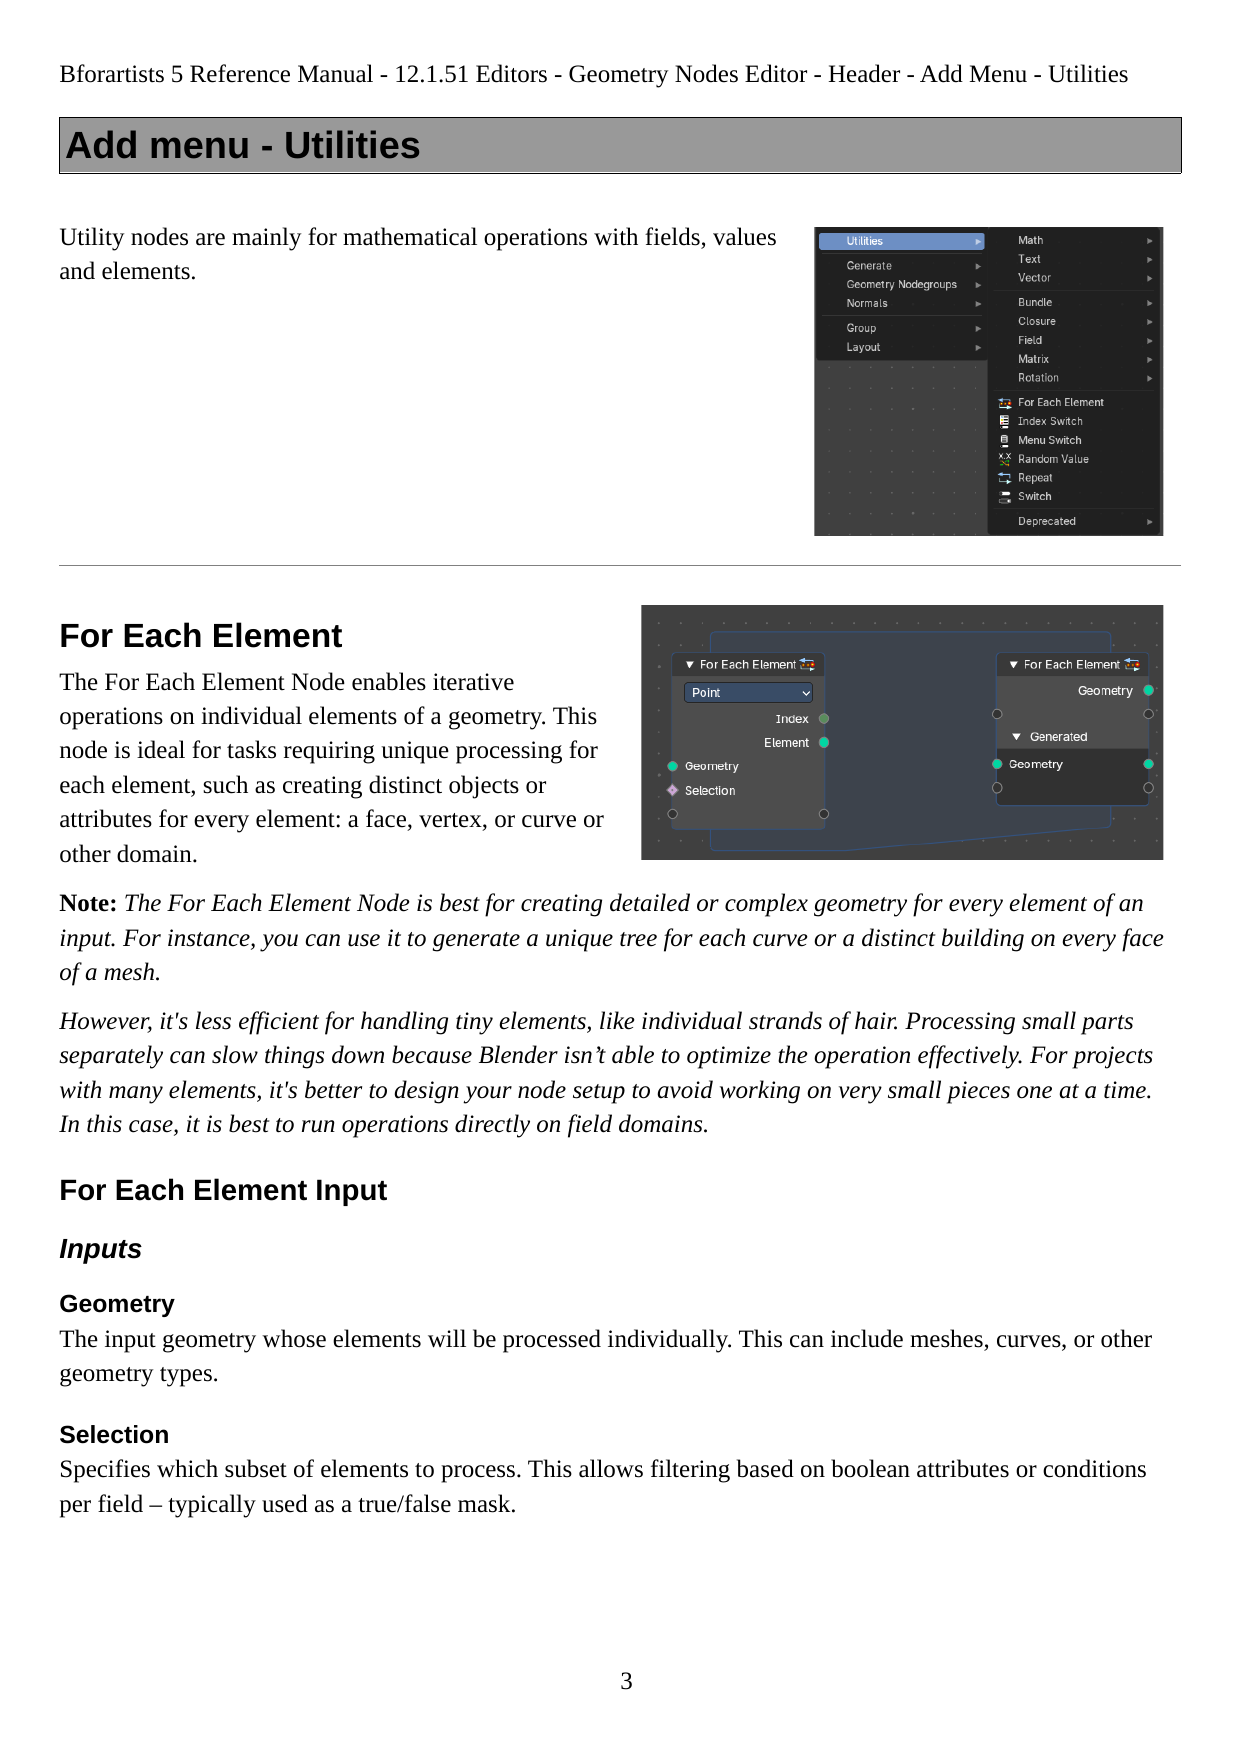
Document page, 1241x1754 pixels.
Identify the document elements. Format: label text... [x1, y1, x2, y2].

subtitle Geometry [59, 1289, 1181, 1317]
text Specifies which subset of elements to process. This allows filtering based on boolean attributes or conditions per field – typically used as a true/false mask. [59, 1454, 1181, 1518]
text The input geometry whose elements will be processed individually. This can include meshes, curves, or other geometry types. [59, 1324, 1181, 1387]
text However, it's less efficient for handling tiny elements, like individual strands of hair. Processing small parts separately can slow things down because Blender isn’t able to optimize the operation effectively. For projects with many elements, it's better to design your node setup to avoid working on very small pieces one at a time. In this case, it is best to run operations directly on field domains. [59, 1006, 1181, 1138]
picture [641, 605, 1164, 860]
subtitle For Each Element Input [59, 1173, 1181, 1207]
text Utility nodes are mainly for mathematical operations with fields, values and elements. [59, 222, 1181, 285]
subtitle [1164, 616, 1181, 654]
subtitle For Each Element [59, 616, 641, 654]
text Note: The For Each Element Node is best for creating detailed or complex geometry for every element of an input. For instance, you can use it to generate a unique tree for each curve or a distinct building on every face of a mesh. [59, 888, 1181, 986]
subtitle Inputs [59, 1232, 1181, 1264]
picture [814, 227, 1164, 536]
subtitle Selection [59, 1420, 1181, 1448]
table_header Add menu - Utilities [60, 118, 1181, 172]
text The For Each Element Node enables iterative operations on individual elements of a geometry. This node is ideal for tasks requiring unique processing for each element, such as creating distinct objects or attributes for every element: a face, vertex, or curve or other domain. [59, 667, 1181, 868]
